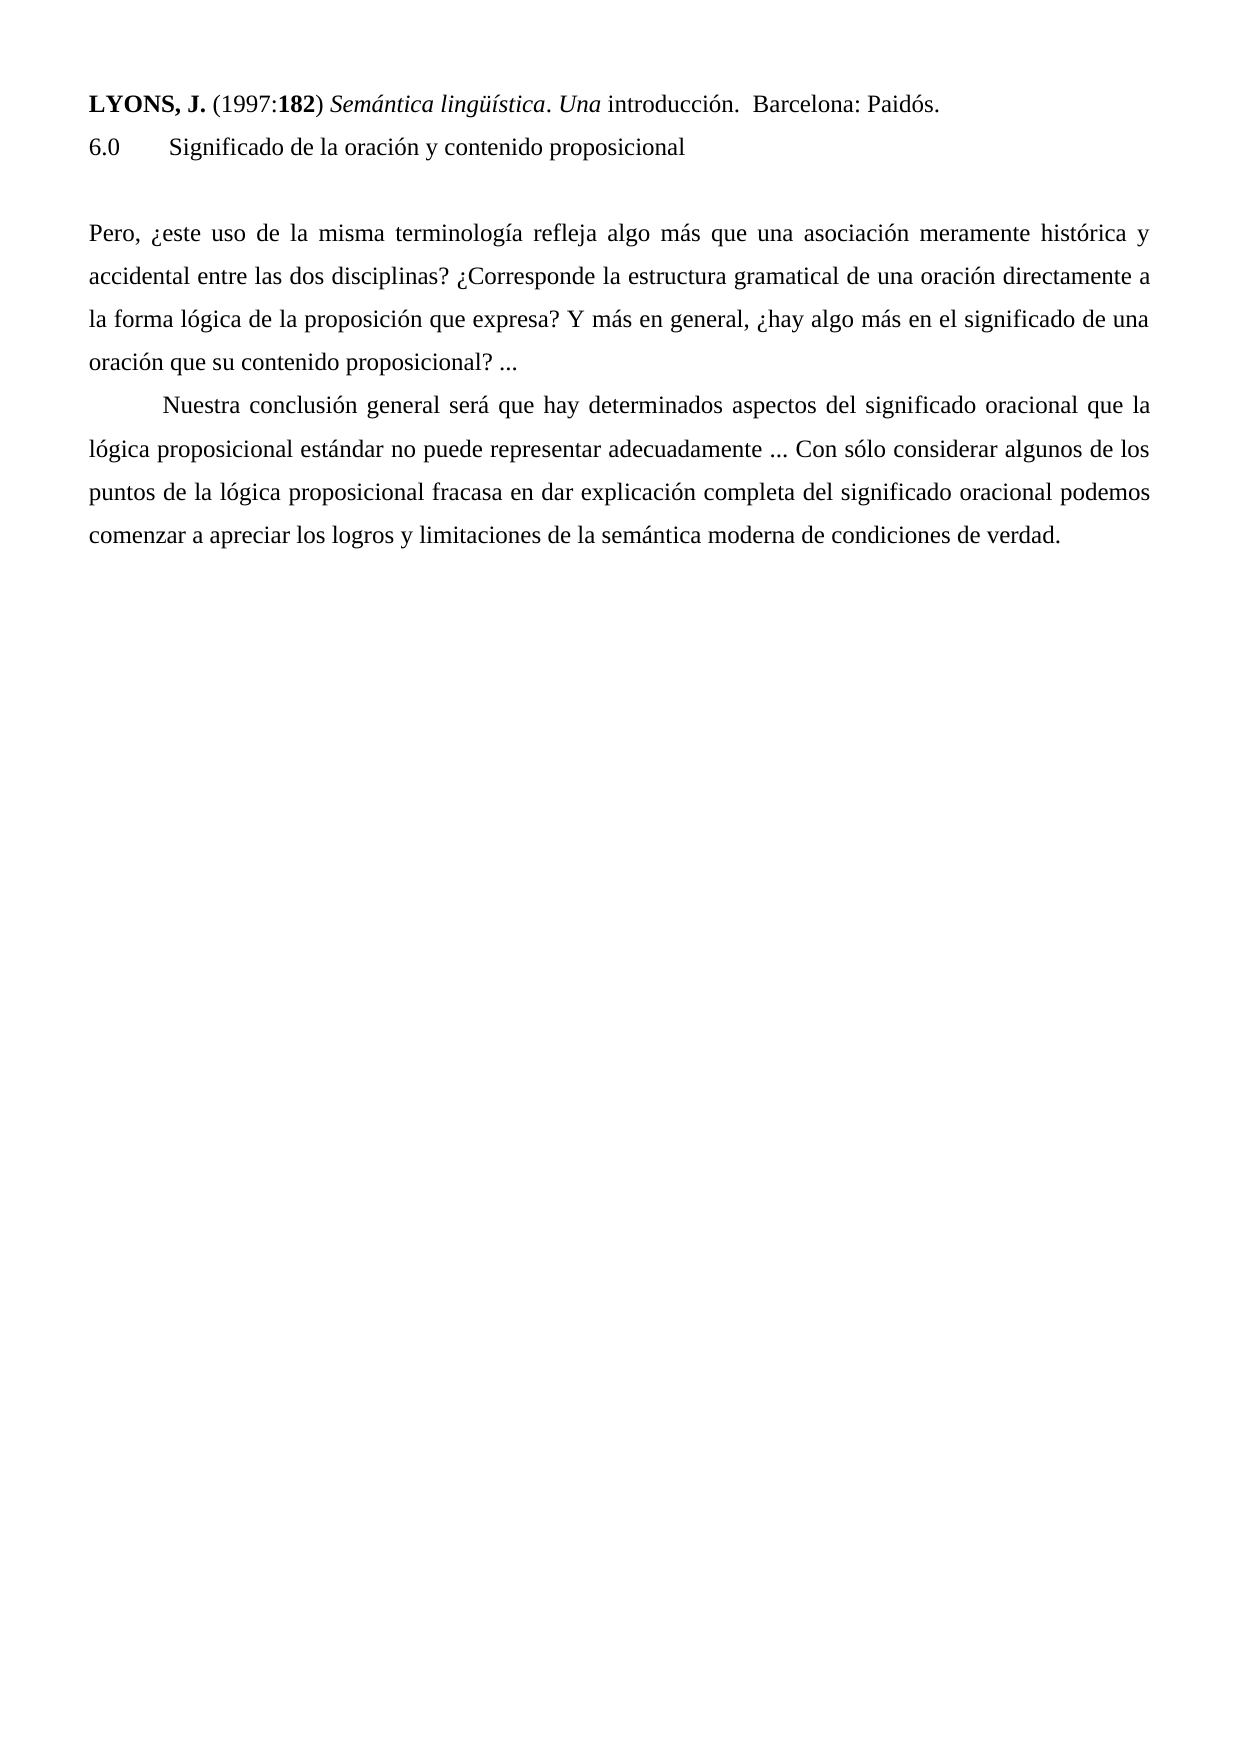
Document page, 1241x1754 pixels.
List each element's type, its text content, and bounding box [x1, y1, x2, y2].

text LYONS, J. (1997:182) Semántica lingüística. Una introducción. Barcelona: Paidós. [89, 89, 1152, 117]
text Pero, ¿este uso de la misma terminología refleja algo más que una asociación meramente histórica y accidental entre las dos disciplinas? ¿Corresponde la estructura gramatical de una oración directamente a la forma lógica de la proposición que expresa? Y más en general, ¿hay algo más en el significado de una oración que su contenido proposicional? ... [89, 218, 1152, 376]
text Nuestra conclusión general será que hay determinados aspectos del significado oracional que la lógica proposicional estándar no puede representar adecuadamente ... Con sólo considerar algunos de los puntos de la lógica proposicional fracasa en dar explicación completa del significado oracional podemos comenzar a apreciar los logros y limitaciones de la semántica moderna de condiciones de verdad. [89, 391, 1152, 549]
text 6.0 Significado de la oración y contenido proposicional [89, 132, 1152, 161]
